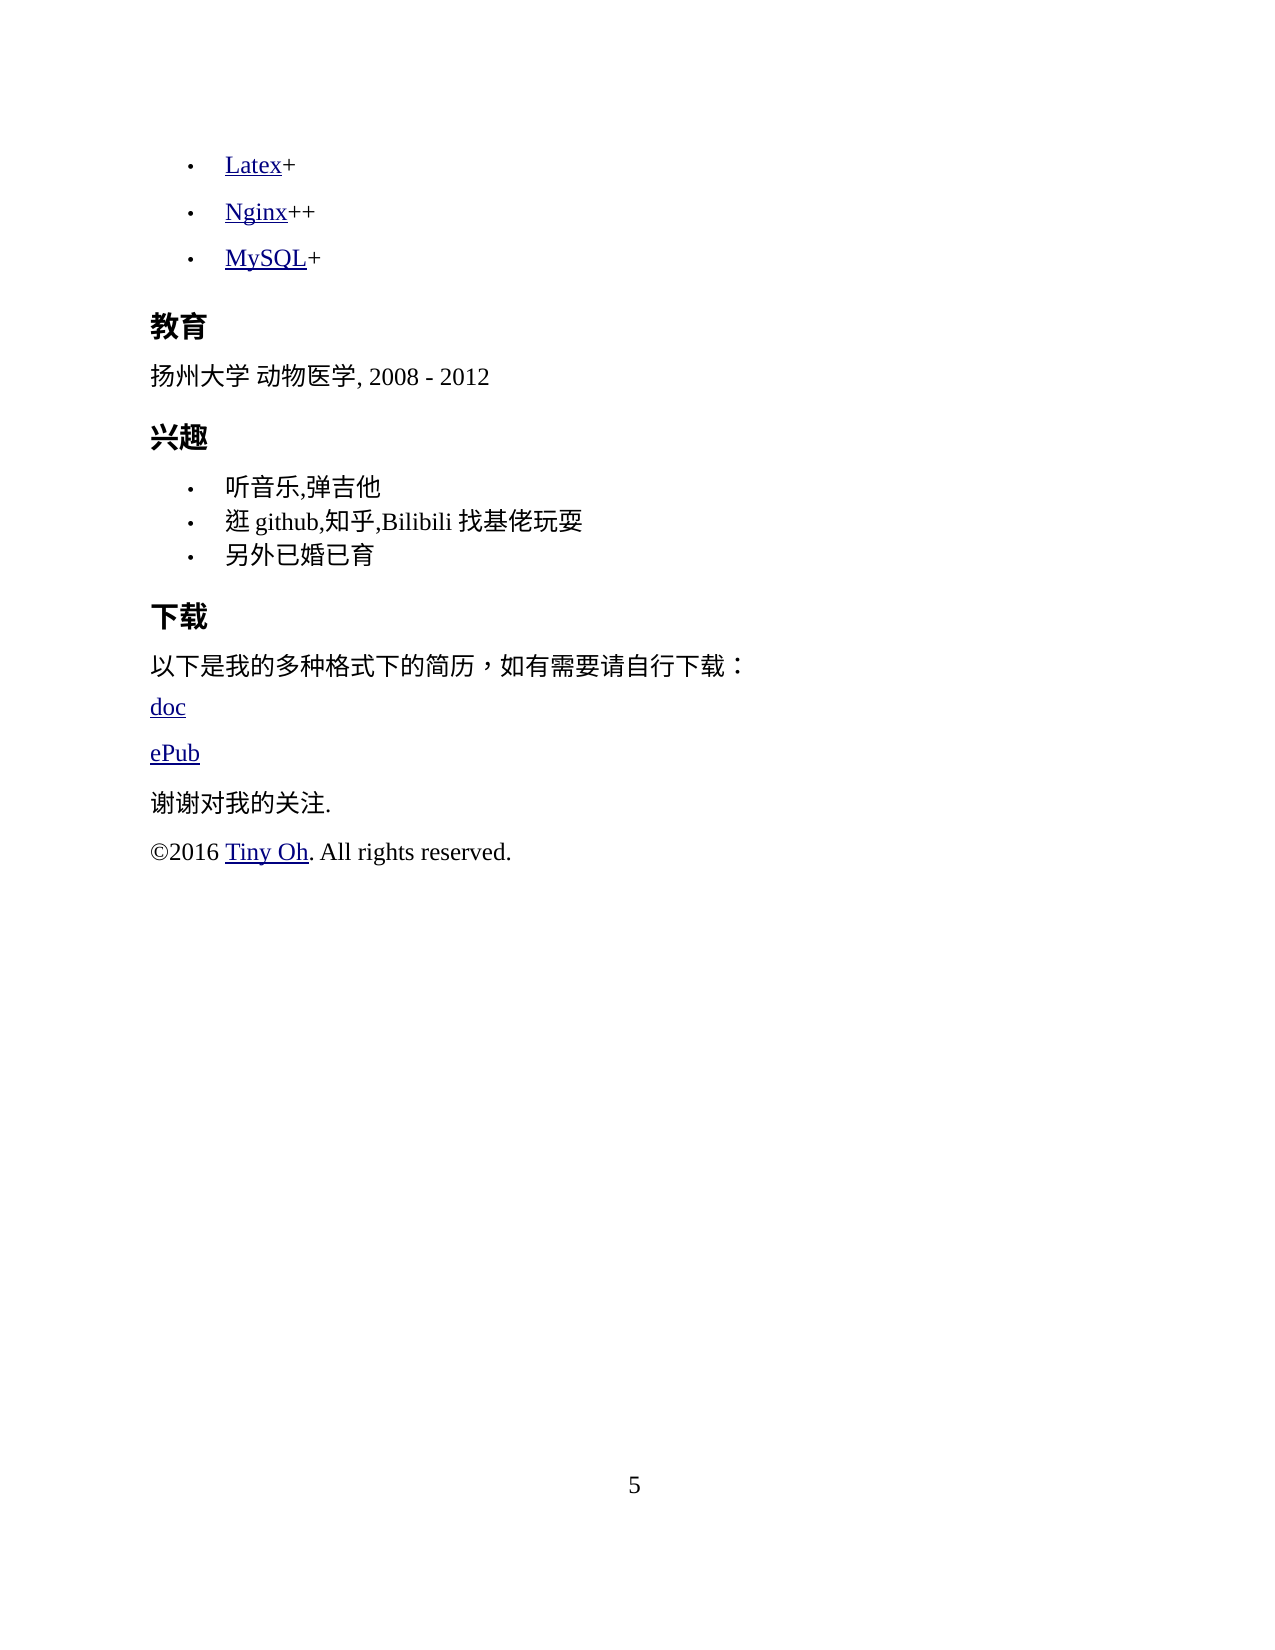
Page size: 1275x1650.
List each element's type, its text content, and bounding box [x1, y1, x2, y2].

text 扬州大学 动物医学, 2008 - 2012 [150, 358, 1125, 392]
text 谢谢对我的关注. [150, 785, 1125, 819]
list Latex+ [187, 150, 1125, 179]
list Nginx++ [187, 197, 1125, 225]
text ©2016 Tiny Oh. All rights reserved. [150, 837, 1125, 866]
subtitle 教育 [150, 306, 1125, 346]
text 以下是我的多种格式下的简历，如有需要请自行下载： [150, 649, 1125, 683]
list MySQL+ [187, 243, 1125, 272]
list 逛github,知乎,Bilibili 找基佬玩耍 [187, 503, 1125, 538]
subtitle 兴趣 [150, 417, 1125, 457]
text ePub [150, 738, 1125, 767]
list 另外已婚已育 [187, 538, 1125, 572]
list 听音乐,弹吉他 [187, 469, 1125, 503]
text doc [150, 692, 1125, 721]
subtitle 下载 [150, 597, 1125, 636]
